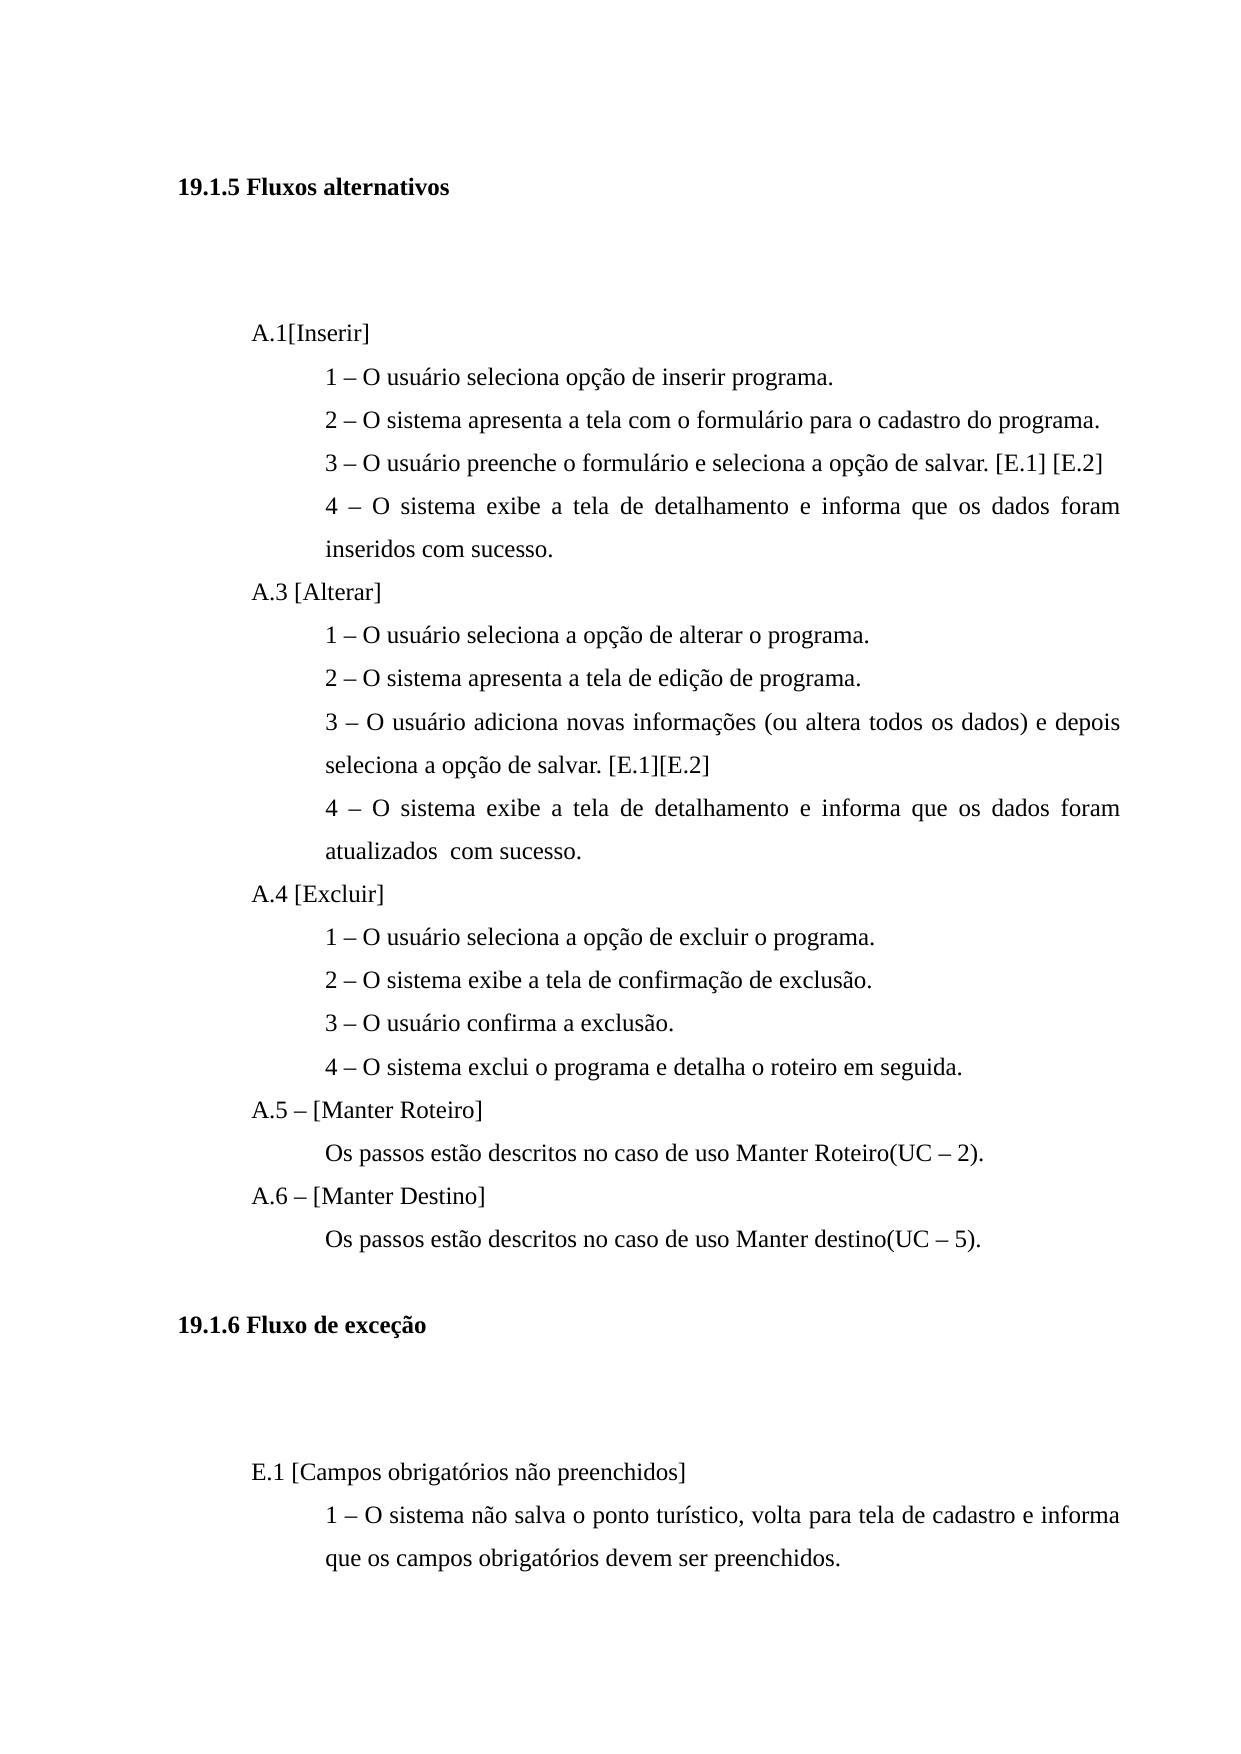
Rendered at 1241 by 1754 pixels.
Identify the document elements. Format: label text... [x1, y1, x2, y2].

text A.1[Inserir] [177, 318, 1122, 347]
text 4 – O sistema exclui o programa e detalha o roteiro em seguida. [177, 1052, 1122, 1080]
text A.4 [Excluir] [177, 879, 1122, 908]
subtitle Fluxo de exceção [177, 1310, 1122, 1339]
text 2 – O sistema apresenta a tela de edição de programa. [177, 663, 1122, 692]
text 1 – O sistema não salva o ponto turístico, volta para tela de cadastro e informa que os campos obrigatórios devem ser preenchidos. [325, 1500, 1122, 1572]
text Os passos estão descritos no caso de uso Manter Roteiro(UC – 2). [177, 1138, 1122, 1167]
text 3 – O usuário preenche o formulário e seleciona a opção de salvar. [E.1] [E.2] [177, 448, 1122, 477]
text 2 – O sistema exibe a tela de confirmação de exclusão. [177, 965, 1122, 994]
text 2 – O sistema apresenta a tela com o formulário para o cadastro do programa. [177, 405, 1122, 433]
text 3 – O usuário confirma a exclusão. [177, 1008, 1122, 1037]
subtitle Fluxos alternativos [177, 172, 1122, 200]
text A.5 – [Manter Roteiro] [177, 1095, 1122, 1123]
text 1 – O usuário seleciona a opção de excluir o programa. [177, 922, 1122, 951]
text E.1 [Campos obrigatórios não preenchidos] [177, 1457, 1122, 1486]
text 3 – O usuário adiciona novas informações (ou altera todos os dados) e depois seleciona a opção de salvar. [E.1][E.2] [325, 707, 1122, 778]
text A.3 [Alterar] [177, 577, 1122, 606]
text 4 – O sistema exibe a tela de detalhamento e informa que os dados foram inseridos com sucesso. [325, 491, 1122, 563]
text 4 – O sistema exibe a tela de detalhamento e informa que os dados foram atualizados com sucesso. [325, 793, 1122, 865]
text Os passos estão descritos no caso de uso Manter destino(UC – 5). [177, 1224, 1122, 1253]
text 1 – O usuário seleciona a opção de alterar o programa. [177, 620, 1122, 649]
text 1 – O usuário seleciona opção de inserir programa. [177, 362, 1122, 390]
text A.6 – [Manter Destino] [177, 1181, 1122, 1210]
